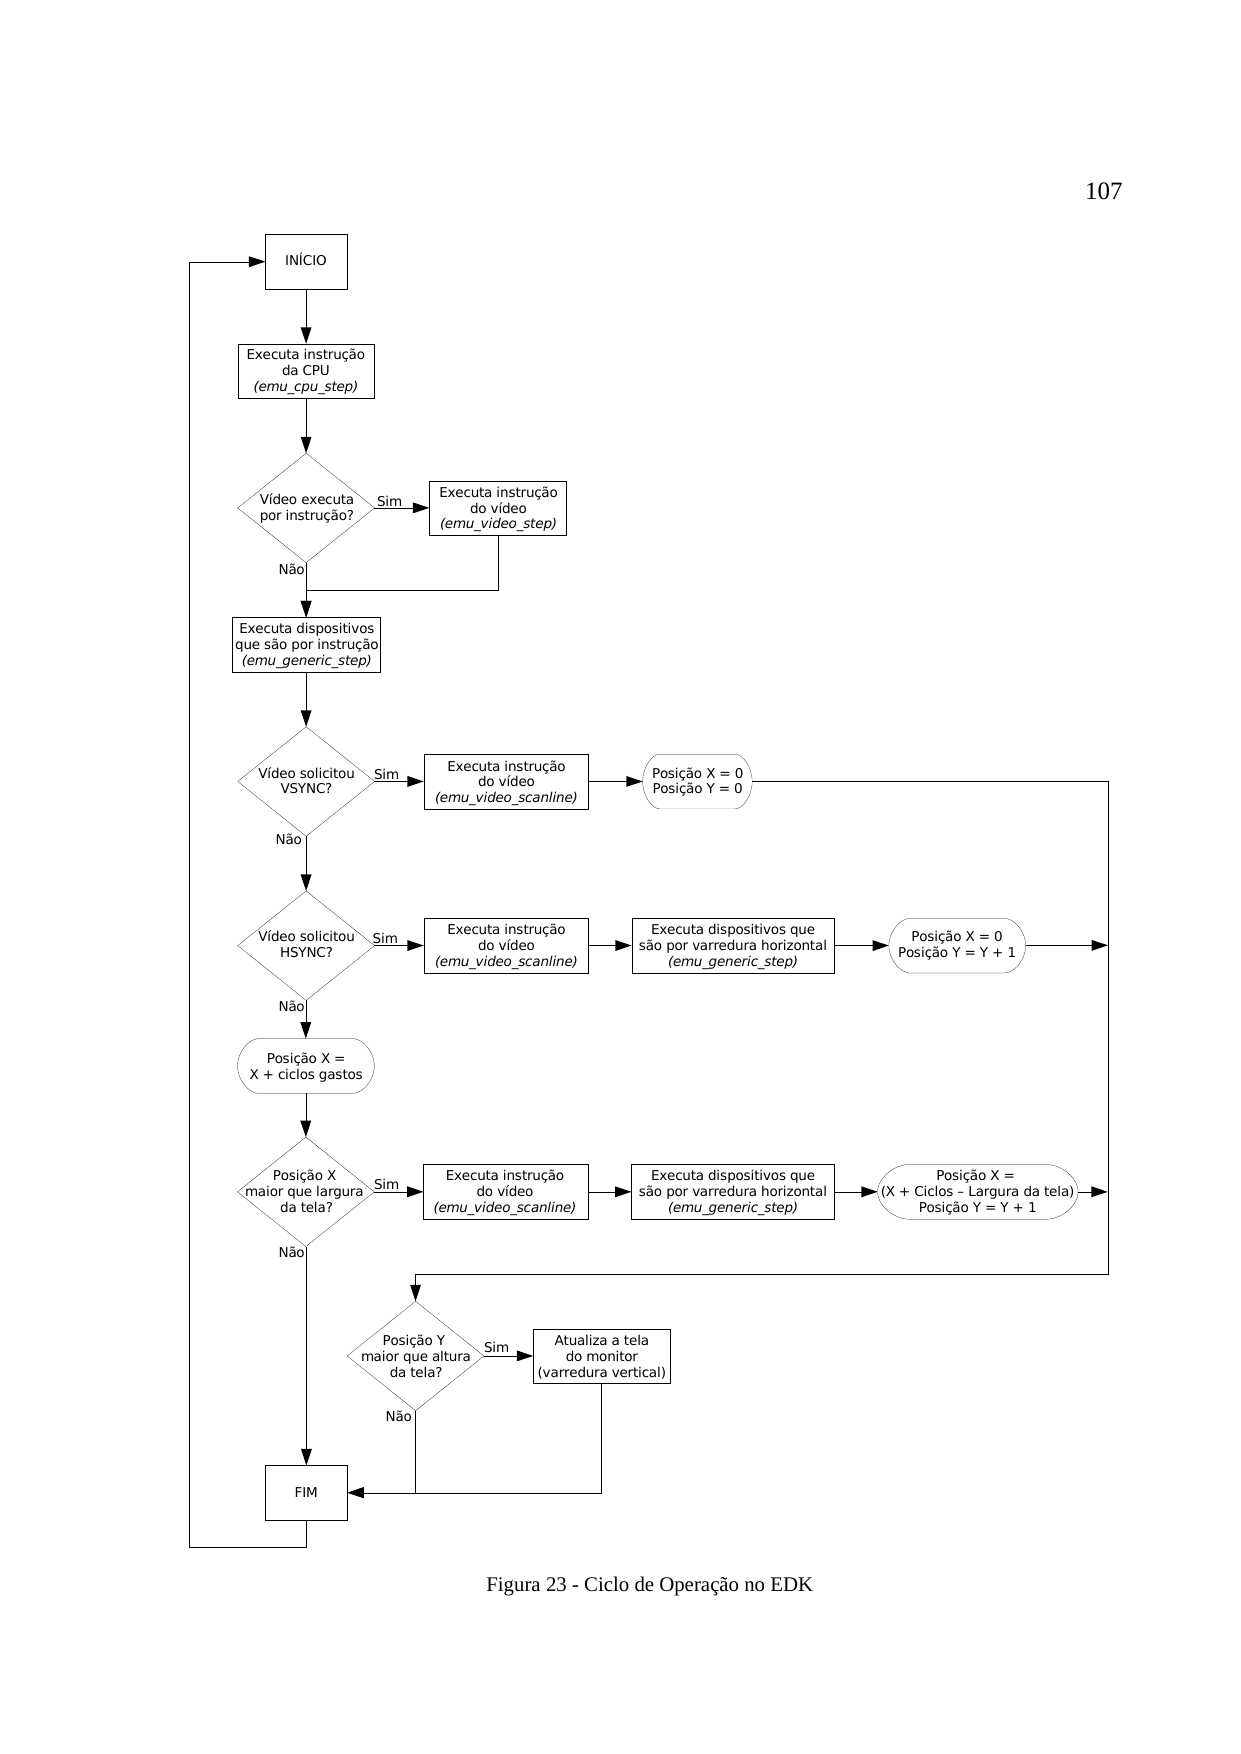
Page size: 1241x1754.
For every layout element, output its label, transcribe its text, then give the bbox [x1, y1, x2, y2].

text Figura 23 - Ciclo de Operação no EDK [177, 247, 1122, 1596]
